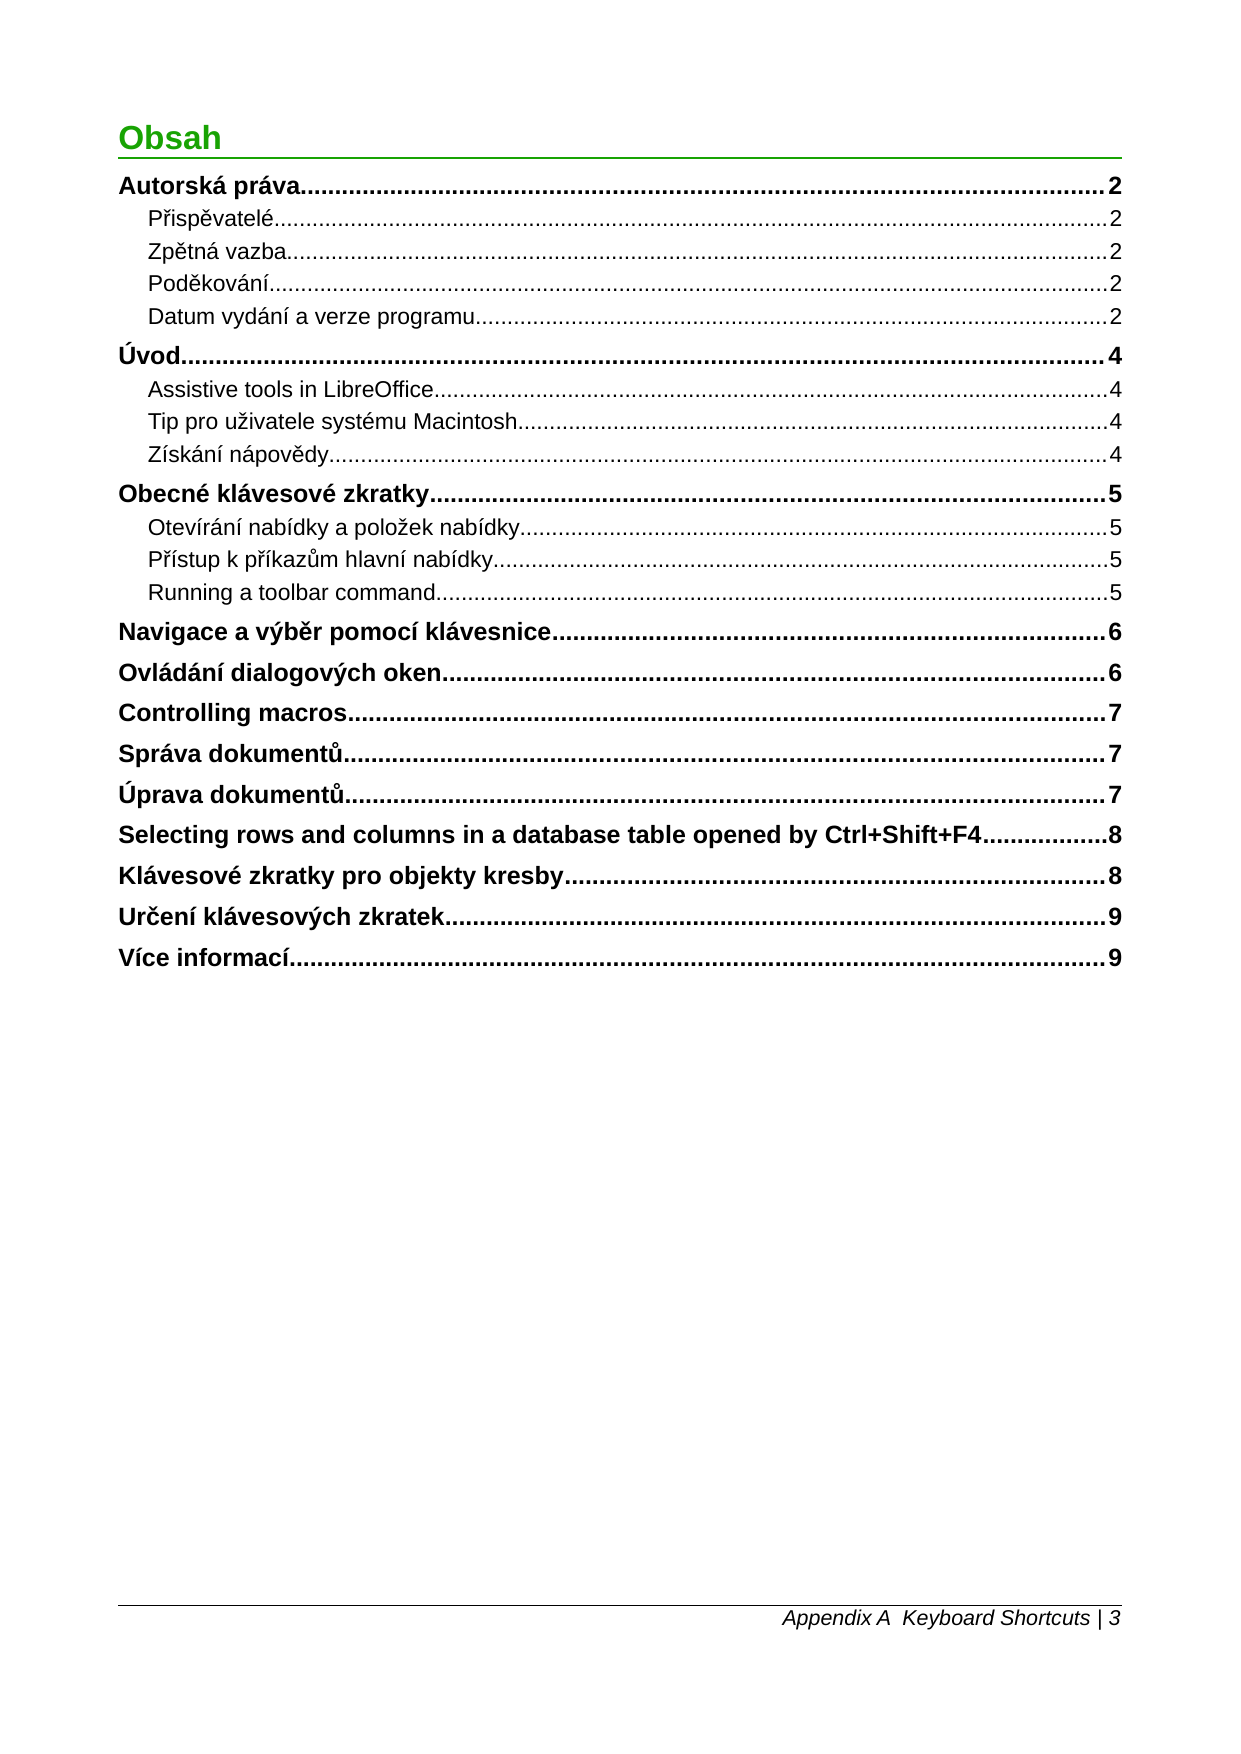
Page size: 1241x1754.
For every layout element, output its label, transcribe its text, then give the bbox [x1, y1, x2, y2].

text Získání nápovědy 4 [148, 441, 1122, 467]
text Running a toolbar command 5 [148, 578, 1122, 605]
text Controlling macros 7 [118, 698, 1122, 727]
text Obecné klávesové zkratky 5 [118, 479, 1122, 508]
text Úvod 4 [118, 341, 1122, 370]
text Tip pro uživatele systému Macintosh 4 [148, 408, 1122, 434]
text Autorská práva 2 [118, 171, 1122, 199]
text Ovládání dialogových oken 6 [118, 657, 1122, 686]
text Datum vydání a verze programu 2 [148, 303, 1122, 329]
text Přístup k příkazům hlavní nabídky 5 [148, 546, 1122, 572]
text Zpětná vazba 2 [148, 238, 1122, 264]
subtitle Obsah [118, 118, 1122, 157]
text Klávesové zkratky pro objekty kresby 8 [118, 861, 1122, 890]
text Správa dokumentů 7 [118, 739, 1122, 768]
text Přispěvatelé 2 [148, 205, 1122, 232]
text Více informací 9 [118, 943, 1122, 971]
text Navigace a výběr pomocí klávesnice 6 [118, 617, 1122, 646]
text Určení klávesových zkratek 9 [118, 902, 1122, 931]
text Selecting rows and columns in a database table opened by Ctrl+Shift+F4 8 [118, 820, 1122, 849]
text Assistive tools in LibreOffice 4 [148, 376, 1122, 402]
text Poděkování 2 [148, 270, 1122, 297]
text Otevírání nabídky a položek nabídky 5 [148, 514, 1122, 540]
text Úprava dokumentů 7 [118, 780, 1122, 808]
